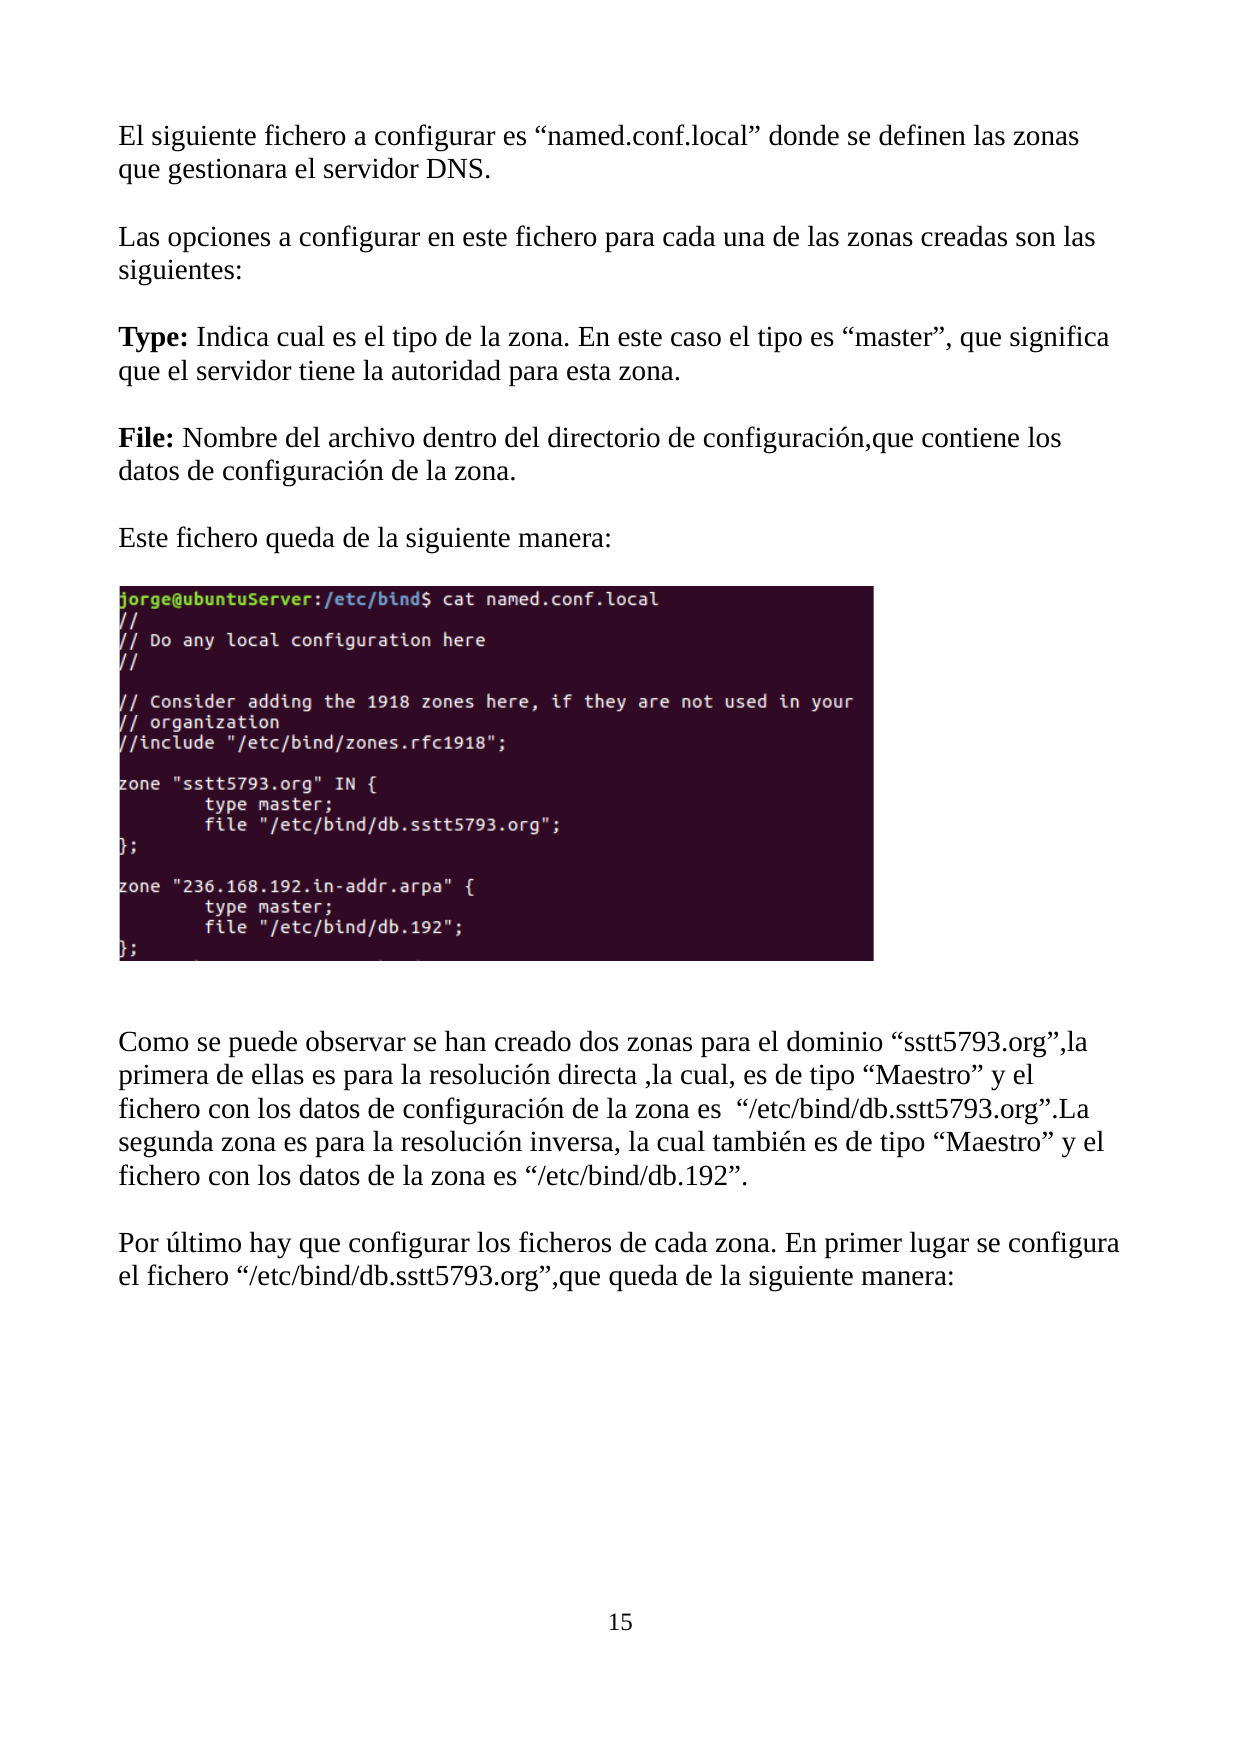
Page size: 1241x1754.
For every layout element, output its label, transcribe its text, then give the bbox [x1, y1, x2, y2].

text File: Nombre del archivo dentro del directorio de configuración,que contiene los datos de configuración de la zona. [118, 420, 1122, 487]
text Por último hay que configurar los ficheros de cada zona. En primer lugar se configura el fichero “/etc/bind/db.sstt5793.org”,que queda de la siguiente manera: [118, 1225, 1122, 1292]
text El siguiente fichero a configurar es “named.conf.local” donde se definen las zonas que gestionara el servidor DNS. [118, 118, 1122, 185]
picture [119, 586, 874, 961]
text Las opciones a configurar en este fichero para cada una de las zonas creadas son las siguientes: [118, 219, 1122, 286]
text Type: Indica cual es el tipo de la zona. En este caso el tipo es “master”, que significa que el servidor tiene la autoridad para esta zona. [118, 319, 1122, 386]
text Este fichero queda de la siguiente manera: [118, 521, 1122, 554]
text Como se puede observar se han creado dos zonas para el dominio “sstt5793.org”,la primera de ellas es para la resolución directa ,la cual, es de tipo “Maestro” y el fichero con los datos de configuración de la zona es “/etc/bind/db.sstt5793.org”.La segunda zona es para la resolución inversa, la cual también es de tipo “Maestro” y el fichero con los datos de la zona es “/etc/bind/db.192”. [118, 1024, 1122, 1191]
